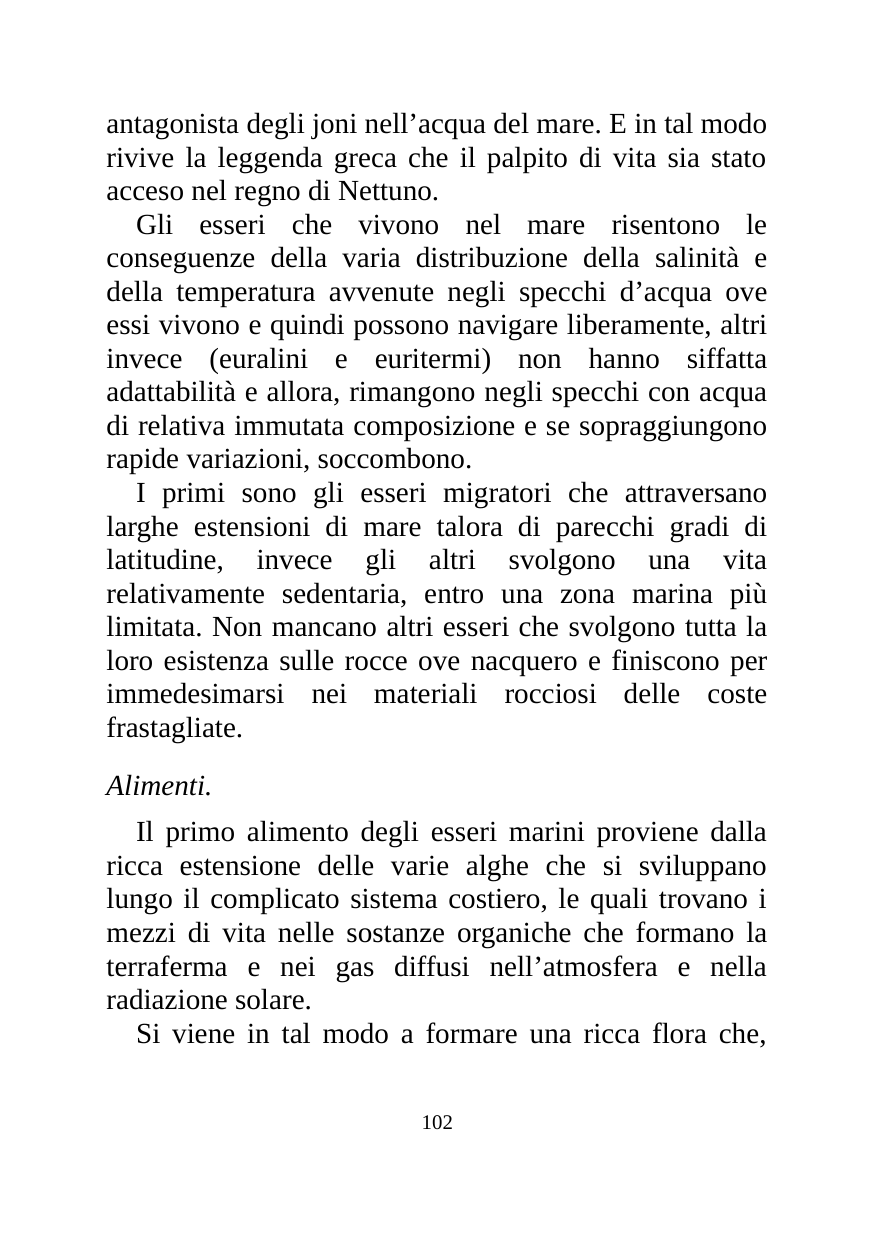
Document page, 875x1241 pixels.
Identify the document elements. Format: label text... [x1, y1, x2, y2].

subtitle Alimenti. [106, 768, 768, 802]
text Si viene in tal modo a formare una ricca flora che, [106, 1016, 768, 1049]
text antagonista degli joni nell’acqua del mare. E in tal modo rivive la leggenda greca che il palpito di vita sia stato acceso nel regno di Nettuno. [106, 106, 768, 207]
text I primi sono gli esseri migratori che attraversano larghe estensioni di mare talora di parecchi gradi di latitudine, invece gli altri svolgono una vita relativamente sedentaria, entro una zona marina più limitata. Non mancano altri esseri che svolgono tutta la loro esistenza sulle rocce ove nacquero e finiscono per immedesimarsi nei materiali rocciosi delle coste frastagliate. [106, 475, 768, 743]
text Gli esseri che vivono nel mare risentono le conseguenze della varia distribuzione della salinità e della temperatura avvenute negli specchi d’acqua ove essi vivono e quindi possono navigare liberamente, altri invece (euralini e euritermi) non hanno siffatta adattabilità e allora, rimangono negli specchi con acqua di relativa immutata composizione e se sopraggiungono rapide variazioni, soccombono. [106, 207, 768, 475]
text Il primo alimento degli esseri marini proviene dalla ricca estensione delle varie alghe che si sviluppano lungo il complicato sistema costiero, le quali trovano i mezzi di vita nelle sostanze organiche che formano la terraferma e nei gas diffusi nell’atmosfera e nella radiazione solare. [106, 814, 768, 1016]
